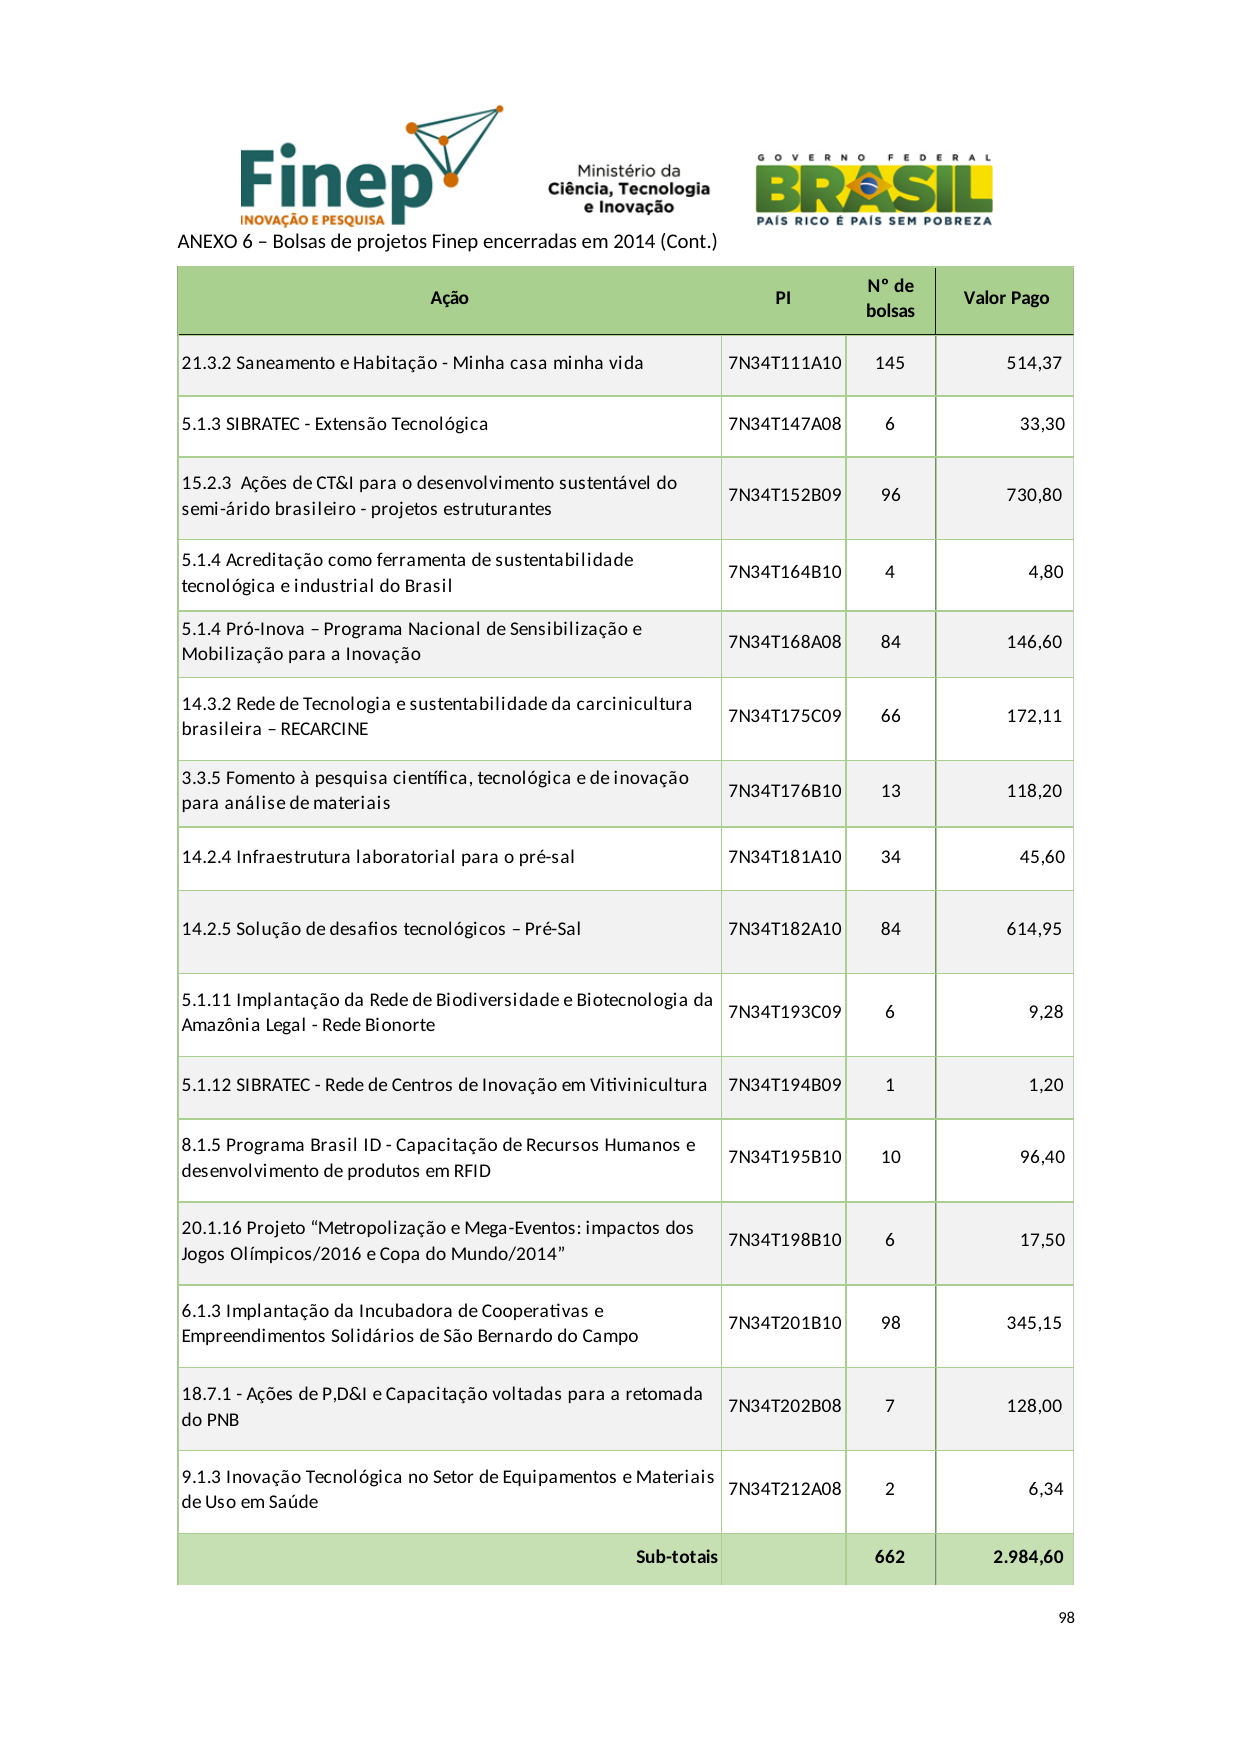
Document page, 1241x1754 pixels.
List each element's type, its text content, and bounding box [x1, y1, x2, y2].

text ANEXO 6 – Bolsas de projetos Finep encerradas em 2014 (Cont.) [177, 228, 1075, 254]
